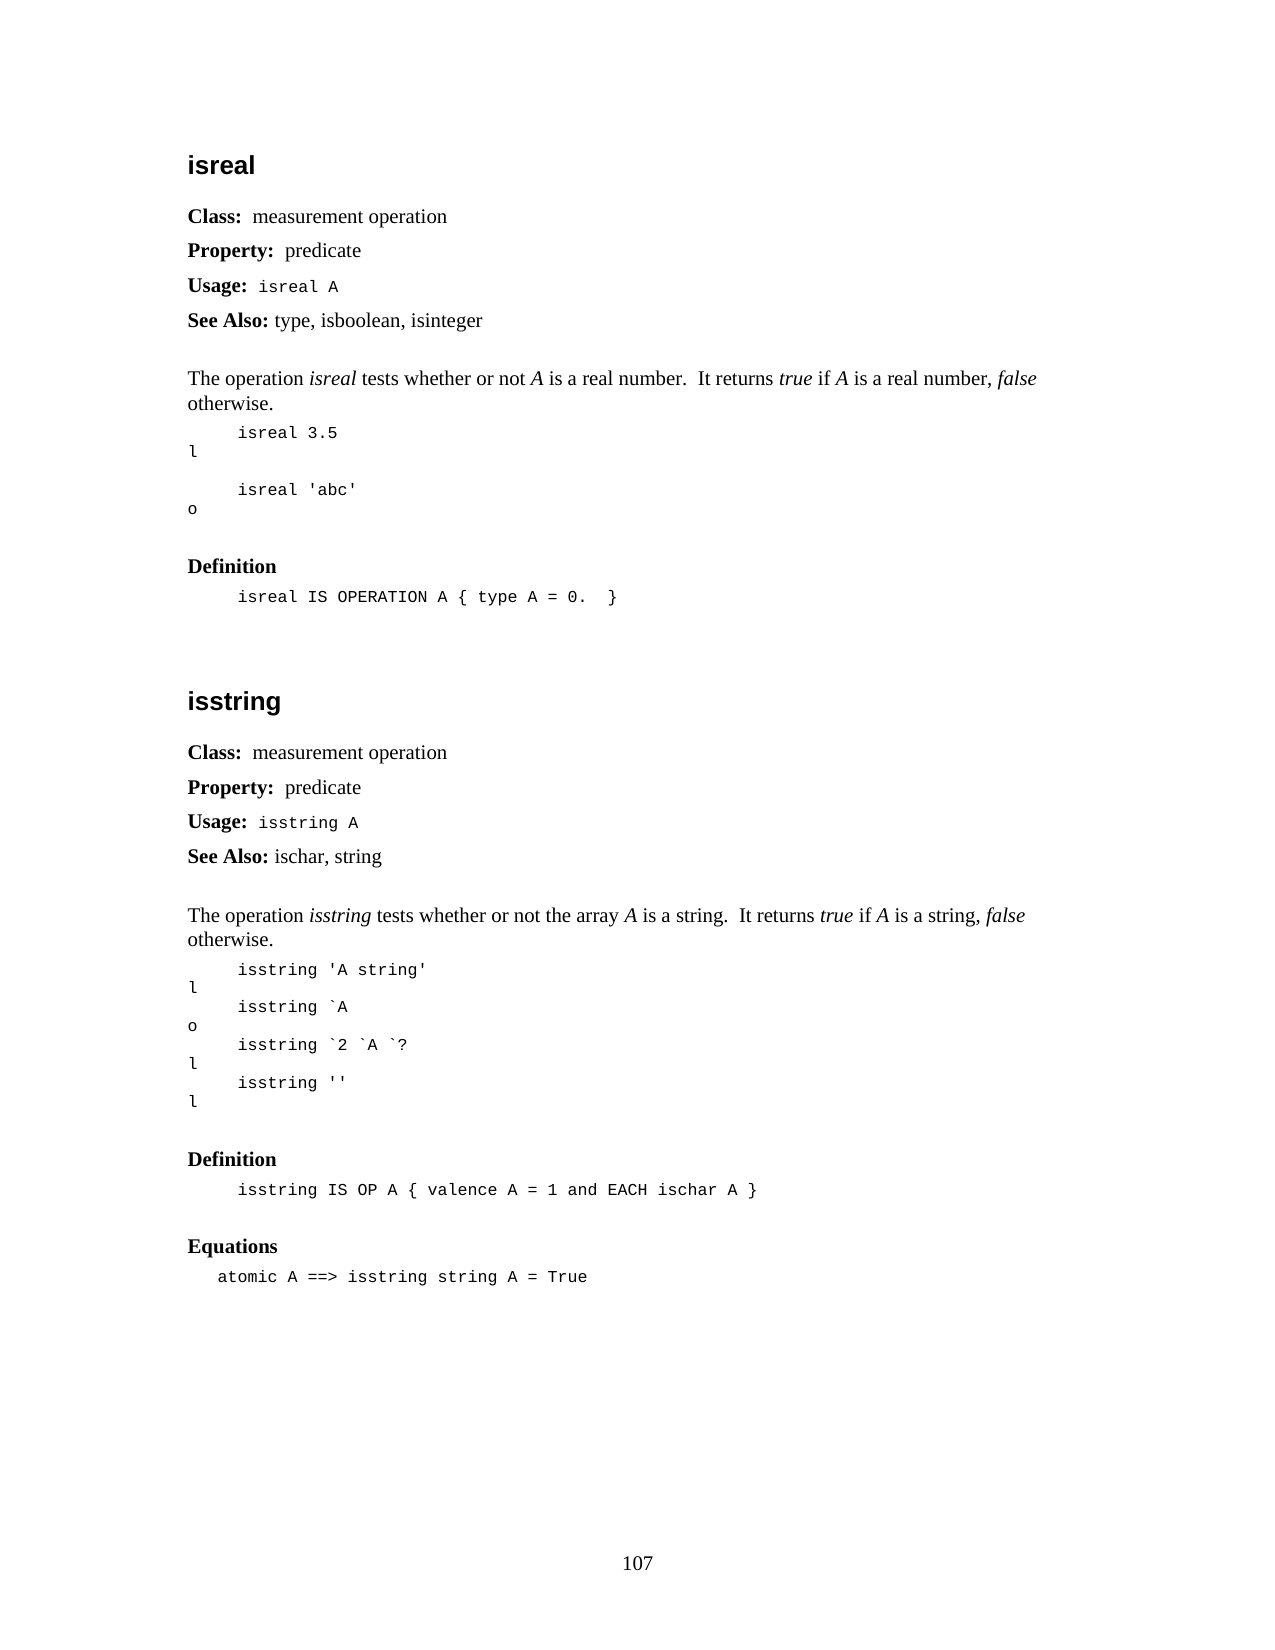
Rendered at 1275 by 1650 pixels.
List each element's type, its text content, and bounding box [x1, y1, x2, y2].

text Usage: isreal A [187, 273, 1087, 297]
text isreal 3.5 l isreal 'abc' o [187, 425, 1087, 543]
text See Also: type, isboolean, isinteger [187, 308, 1087, 356]
text isreal [187, 150, 1087, 180]
text isreal IS OPERATION A { type A = 0. } [187, 588, 1087, 607]
text isstring 'A string' l isstring `A o isstring `2 `A `? l isstring '' l [187, 961, 1087, 1136]
text Definition [187, 554, 1087, 578]
text atomic A ==> isstring string A = True [187, 1269, 1087, 1307]
text Equations [187, 1234, 1087, 1258]
text Definition [187, 1147, 1087, 1171]
text Usage: isstring A [187, 809, 1087, 834]
text See Also: ischar, string [187, 844, 1087, 892]
text isstring [187, 686, 1087, 716]
text Class: measurement operation [187, 740, 1087, 764]
text The operation isreal tests whether or not A is a real number. It returns true if A is a real number, false otherwise. [187, 366, 1087, 414]
text Class: measurement operation [187, 204, 1087, 228]
text isstring IS OP A { valence A = 1 and EACH ischar A } [187, 1181, 1087, 1224]
text The operation isstring tests whether or not the array A is a string. It returns true if A is a string, false otherwise. [187, 903, 1087, 951]
text Property: predicate [187, 775, 1087, 799]
text Property: predicate [187, 238, 1087, 262]
